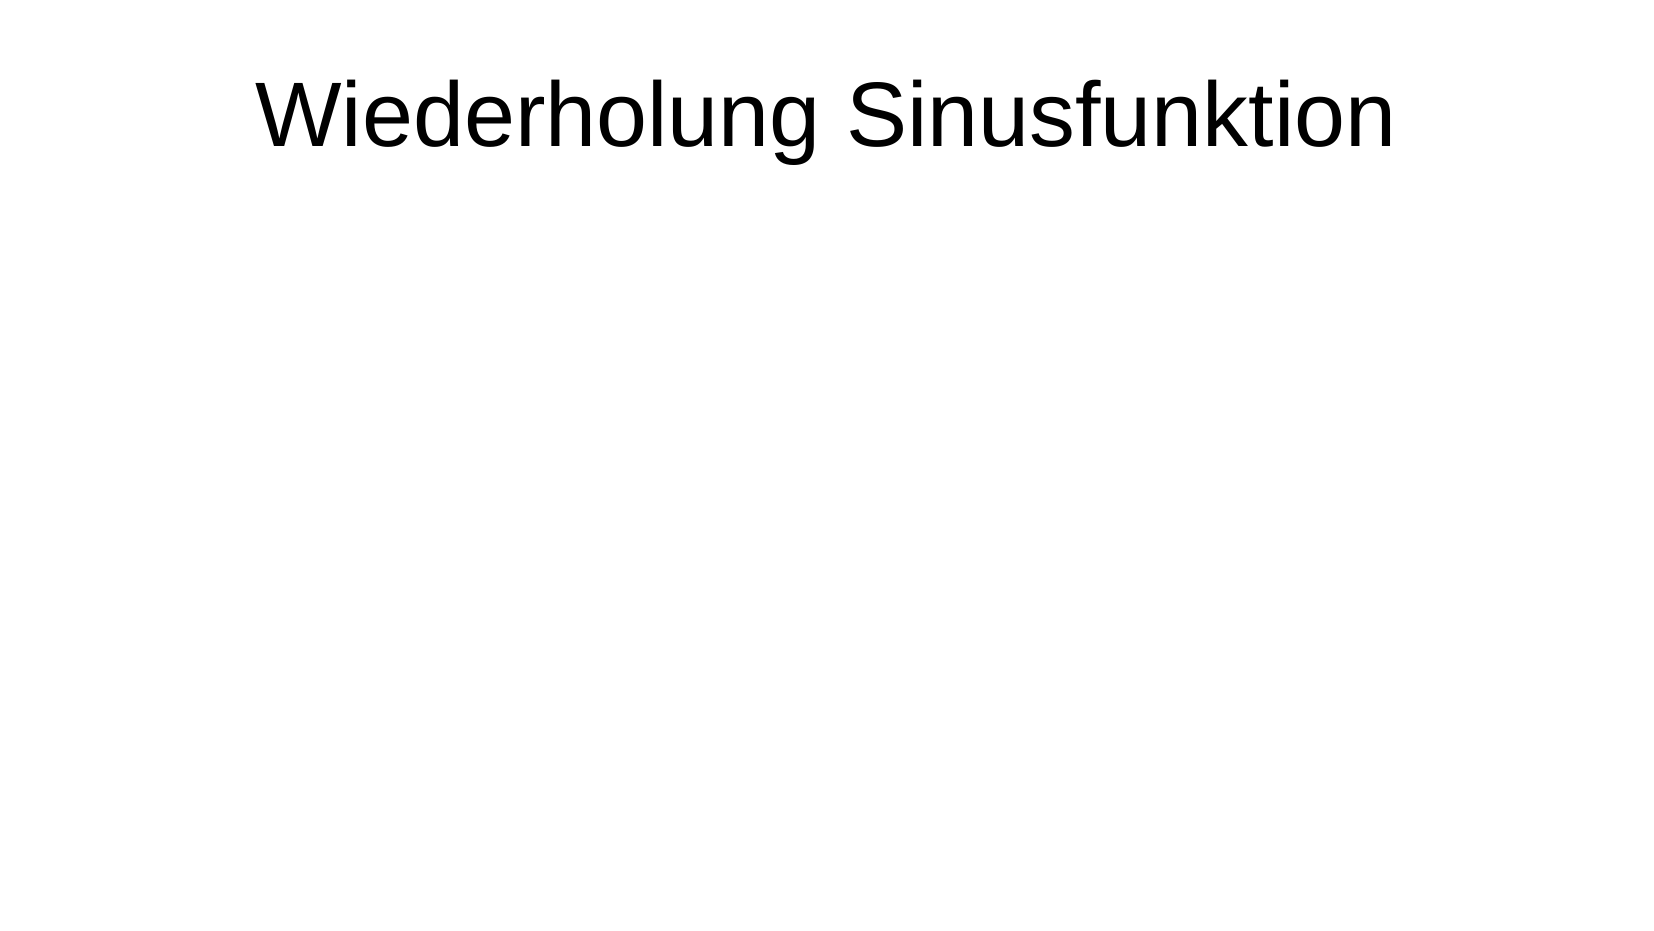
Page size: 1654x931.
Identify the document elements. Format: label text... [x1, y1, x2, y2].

title Wiederholung Sinusfunktion [82, 37, 1571, 193]
